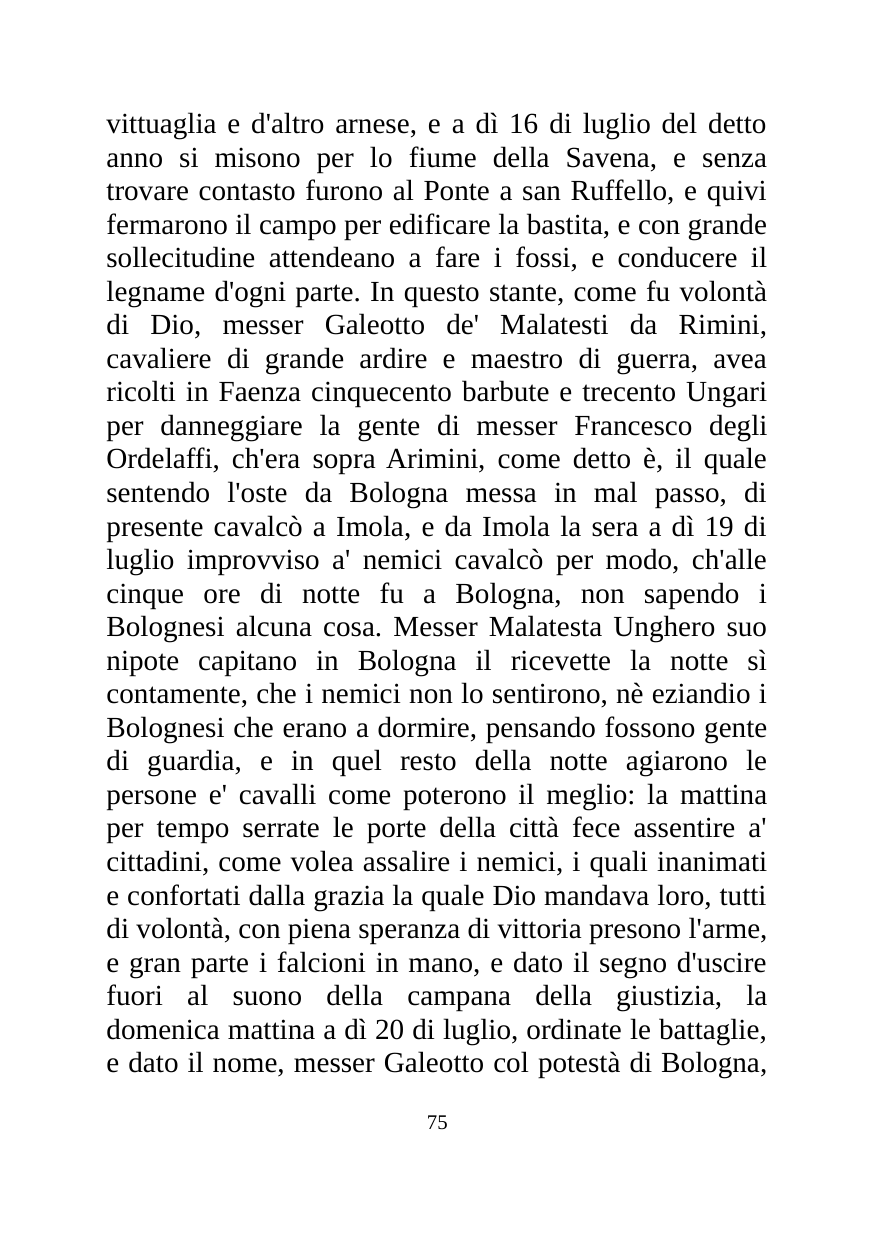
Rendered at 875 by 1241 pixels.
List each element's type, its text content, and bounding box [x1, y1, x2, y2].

text vittuaglia e d'altro arnese, e a dì 16 di luglio del detto anno si misono per lo fiume della Savena, e senza trovare contasto furono al Ponte a san Ruffello, e quivi fermarono il campo per edificare la bastita, e con grande sollecitudine attendeano a fare i fossi, e conducere il legname d'ogni parte. In questo stante, come fu volontà di Dio, messer Galeotto de' Malatesti da Rimini, cavaliere di grande ardire e maestro di guerra, avea ricolti in Faenza cinquecento barbute e trecento Ungari per danneggiare la gente di messer Francesco degli Ordelaffi, ch'era sopra Arimini, come detto è, il quale sentendo l'oste da Bologna messa in mal passo, di presente cavalcò a Imola, e da Imola la sera a dì 19 di luglio improvviso a' nemici cavalcò per modo, ch'alle cinque ore di notte fu a Bologna, non sapendo i Bolognesi alcuna cosa. Messer Malatesta Unghero suo nipote capitano in Bologna il ricevette la notte sì contamente, che i nemici non lo sentirono, nè eziandio i Bolognesi che erano a dormire, pensando fossono gente di guardia, e in quel resto della notte agiarono le persone e' cavalli come poterono il meglio: la mattina per tempo serrate le porte della città fece assentire a' cittadini, come volea assalire i nemici, i quali inanimati e confortati dalla grazia la quale Dio mandava loro, tutti di volontà, con piena speranza di vittoria presono l'arme, e gran parte i falcioni in mano, e dato il segno d'uscire fuori al suono della campana della giustizia, la domenica mattina a dì 20 di luglio, ordinate le battaglie, e dato il nome, messer Galeotto col potestà di Bologna, [106, 106, 768, 1079]
